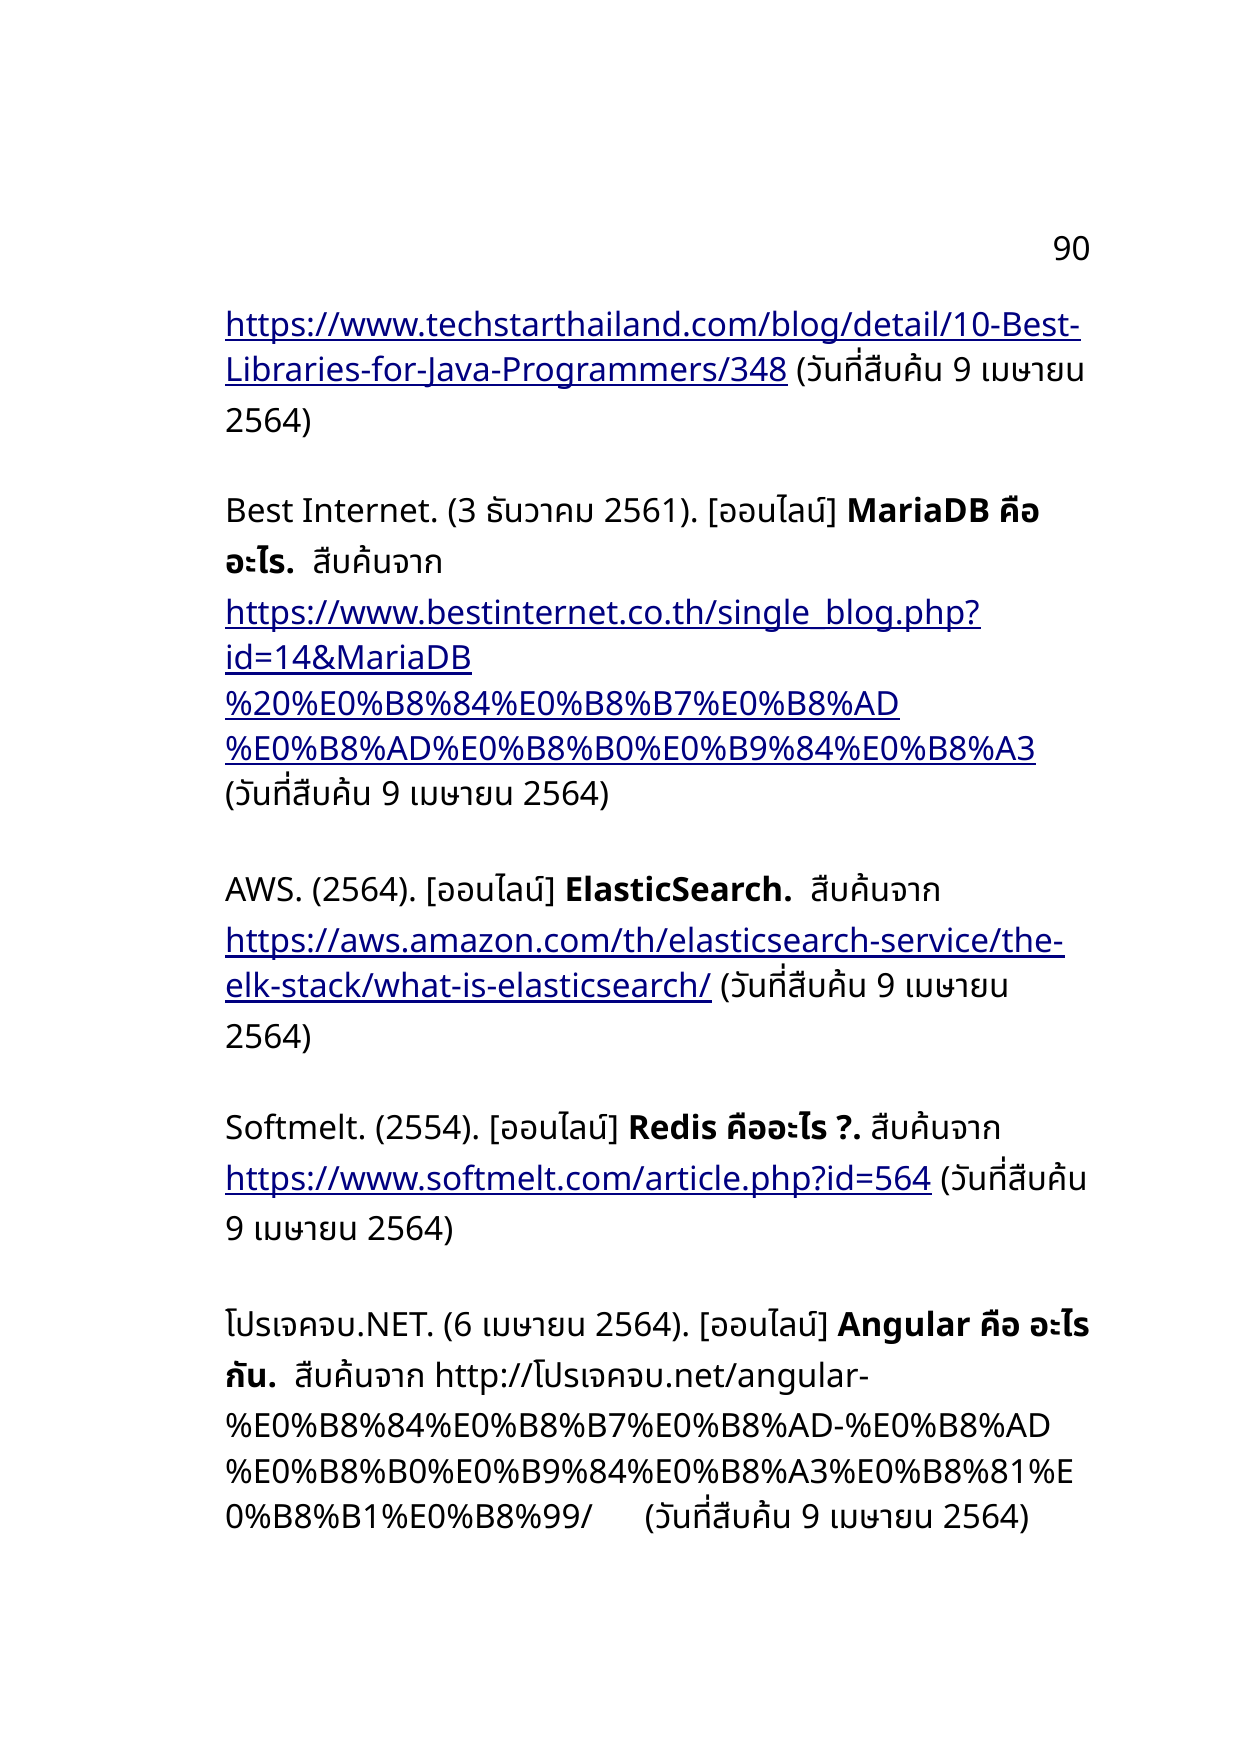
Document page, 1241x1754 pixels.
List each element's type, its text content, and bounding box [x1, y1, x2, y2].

text AWS. (2564). [ออนไลน์] ElasticSearch. สืบค้นจาก https://aws.amazon.com/th/elasticsearch-service/the-elk-stack/what-is-elasticsearch/ (วันที่สืบค้น 9 เมษายน 2564) [225, 866, 1091, 1058]
text โปรเจคจบ.NET. (6 เมษายน 2564). [ออนไลน์] Angular คือ อะไรกัน. สืบค้นจาก http://โปรเจคจบ.net/angular-%E0%B8%84%E0%B8%B7%E0%B8%AD-%E0%B8%AD%E0%B8%B0%E0%B9%84%E0%B8%A3%E0%B8%81%E0%B8%B1%E0%B8%99/ (วันที่สืบค้น 9 เมษายน 2564) [225, 1301, 1091, 1544]
text Softmelt. (2554). [ออนไลน์] Redis คืออะไร ?. สืบค้นจาก https://www.softmelt.com/article.php?id=564 (วันที่สืบค้น 9 เมษายน 2564) [225, 1104, 1091, 1256]
text https://www.techstarthailand.com/blog/detail/10-Best-Libraries-for-Java-Programmers/348 (วันที่สืบค้น 9 เมษายน 2564) [225, 300, 1091, 442]
text Best Internet. (3 ธันวาคม 2561). [ออนไลน์] MariaDB คืออะไร. สืบค้นจาก https://www.bestinternet.co.th/single_blog.php?id=14&MariaDB%20%E0%B8%84%E0%B8%B7%E0%B8%AD%E0%B8%AD%E0%B8%B0%E0%B9%84%E0%B8%A3 (วันที่สืบค้น 9 เมษายน 2564) [225, 487, 1091, 821]
